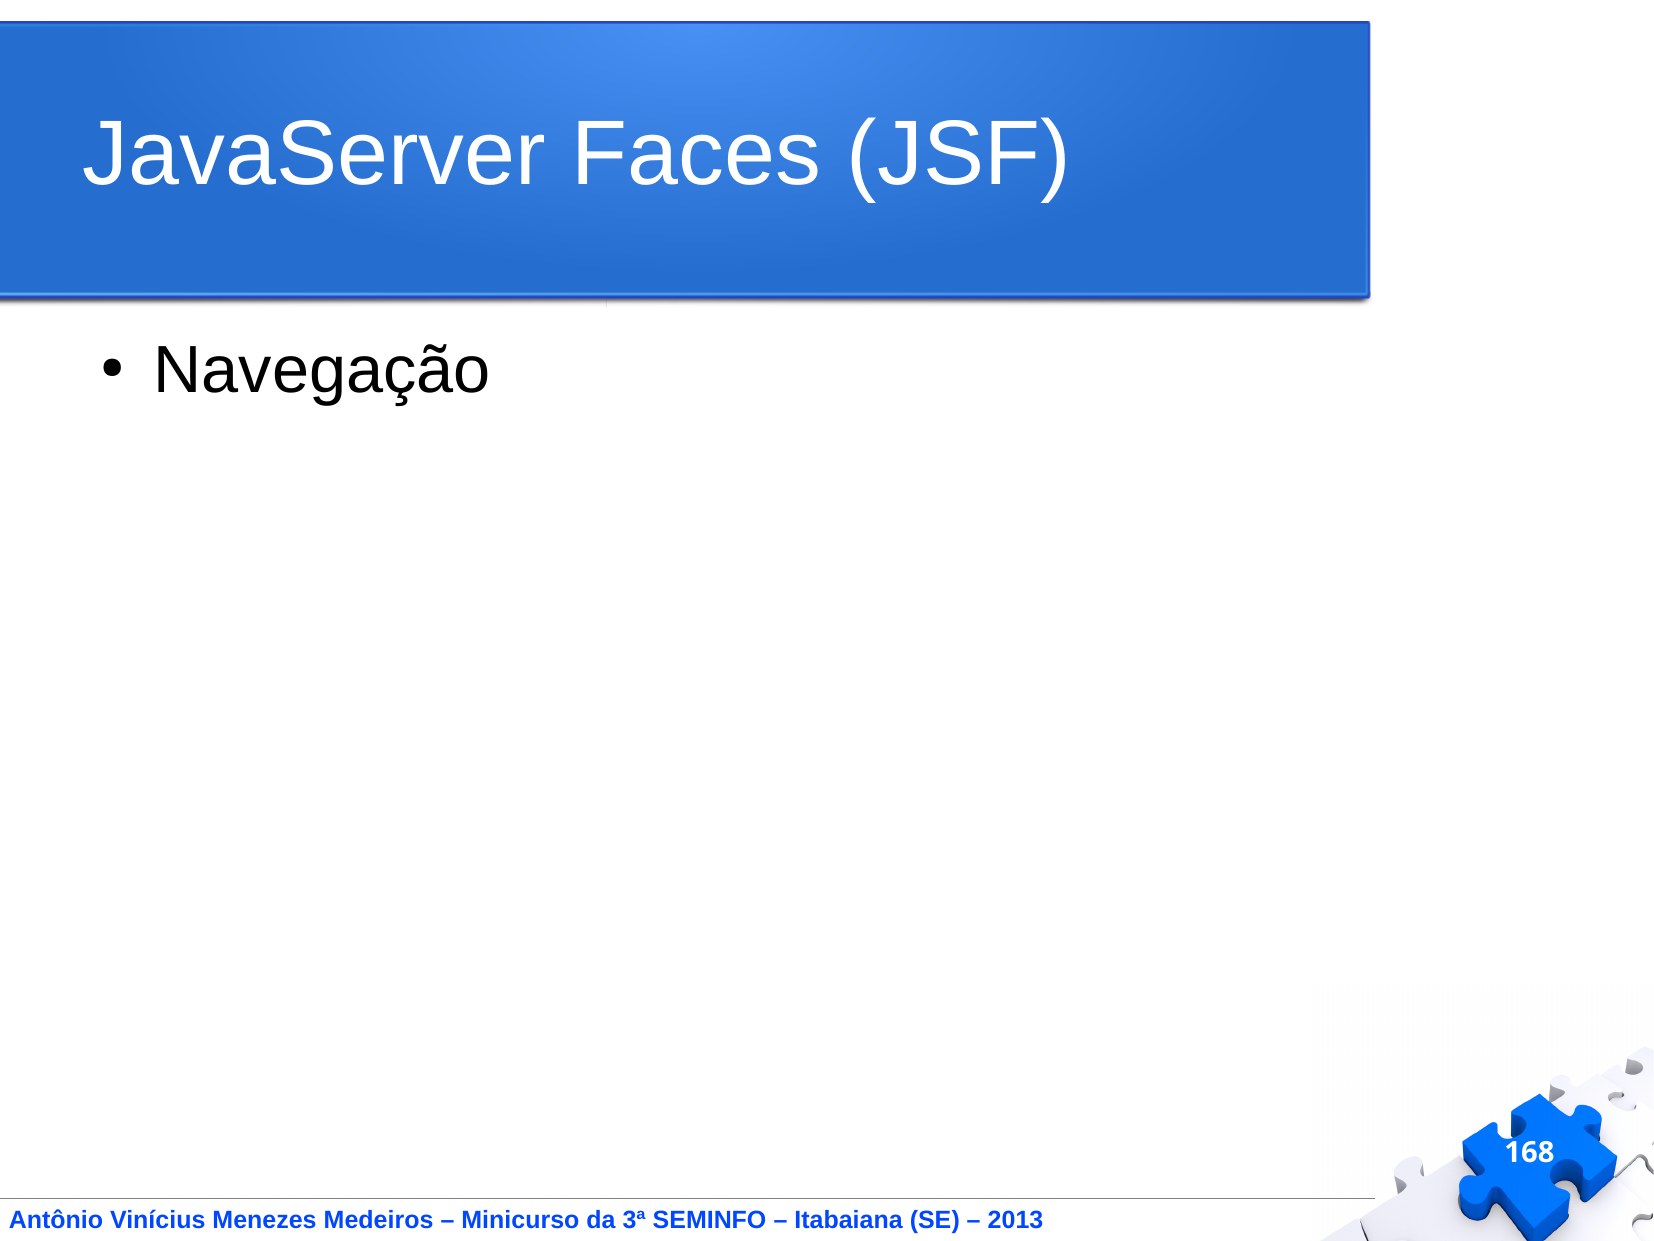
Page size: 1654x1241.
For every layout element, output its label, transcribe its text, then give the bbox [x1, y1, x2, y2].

picture [1311, 983, 1654, 1241]
list Navegação [82, 332, 1356, 1052]
picture [0, 21, 1375, 307]
title JavaServer Faces (JSF) [82, 49, 1323, 257]
